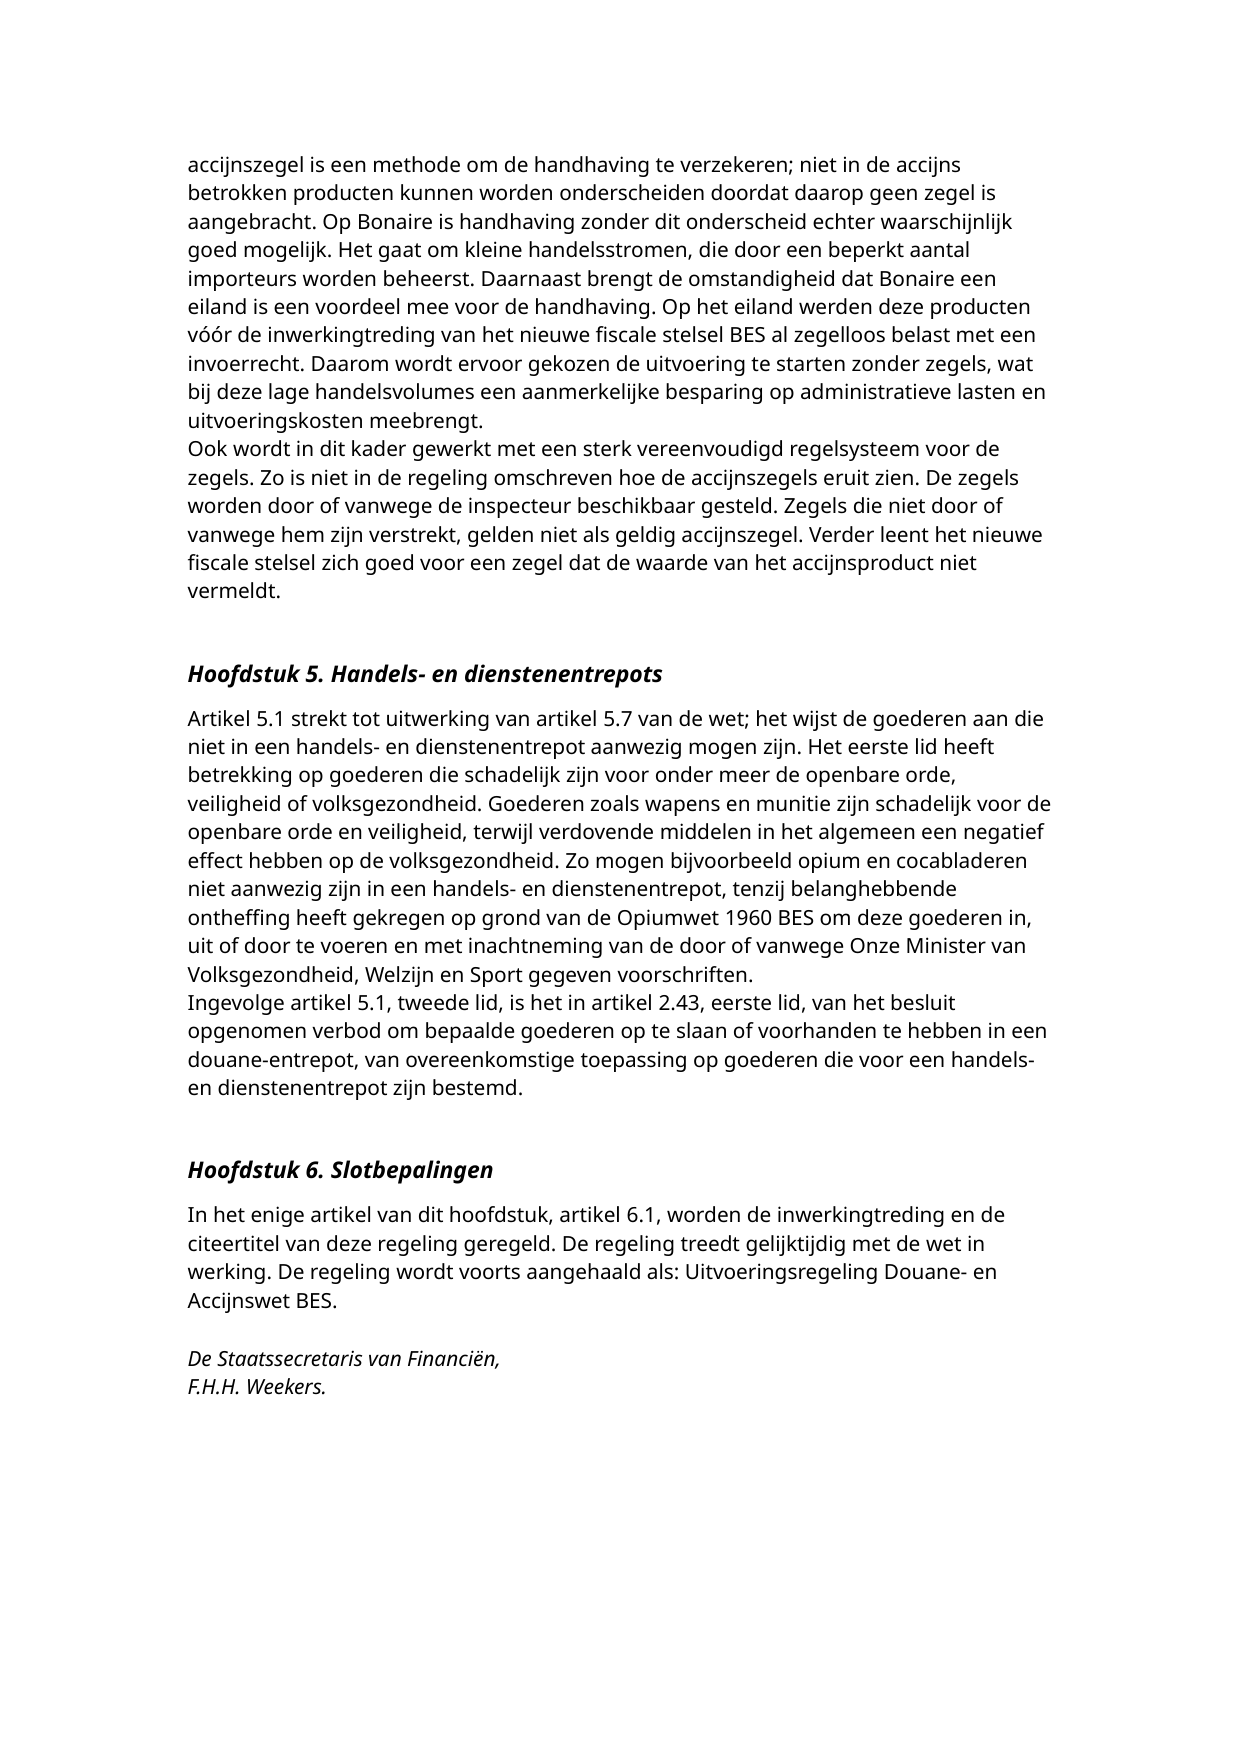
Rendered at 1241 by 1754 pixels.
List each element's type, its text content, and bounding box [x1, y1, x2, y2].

text Ingevolge artikel 5.1, tweede lid, is het in artikel 2.43, eerste lid, van het besluit opgenomen verbod om bepaalde goederen op te slaan of voorhanden te hebben in een douane-entrepot, van overeenkomstige toepassing op goederen die voor een handels- en dienstenentrepot zijn bestemd. [187, 988, 1053, 1102]
text In het enige artikel van dit hoofdstuk, artikel 6.1, worden de inwerkingtreding en de citeertitel van deze regeling geregeld. De regeling treedt gelijktijdig met de wet in werking. De regeling wordt voorts aangehaald als: Uitvoeringsregeling Douane- en Accijnswet BES. [187, 1201, 1053, 1314]
text accijnszegel is een methode om de handhaving te verzekeren; niet in de accijns betrokken producten kunnen worden onderscheiden doordat daarop geen zegel is aangebracht. Op Bonaire is handhaving zonder dit onderscheid echter waarschijnlijk goed mogelijk. Het gaat om kleine handelsstromen, die door een beperkt aantal importeurs worden beheerst. Daarnaast brengt de omstandigheid dat Bonaire een eiland is een voordeel mee voor de handhaving. Op het eiland werden deze producten vóór de inwerkingtreding van het nieuwe fiscale stelsel BES al zegelloos belast met een invoerrecht. Daarom wordt ervoor gekozen de uitvoering te starten zonder zegels, wat bij deze lage handelsvolumes een aanmerkelijke besparing op administratieve lasten en uitvoeringskosten meebrengt. [187, 150, 1053, 434]
text De Staatssecretaris van Financiën, [187, 1344, 1053, 1372]
text Ook wordt in dit kader gewerkt met een sterk vereenvoudigd regelsysteem voor de zegels. Zo is niet in de regeling omschreven hoe de accijnszegels eruit zien. De zegels worden door of vanwege de inspecteur beschikbaar gesteld. Zegels die niet door of vanwege hem zijn verstrekt, gelden niet als geldig accijnszegel. Verder leent het nieuwe fiscale stelsel zich goed voor een zegel dat de waarde van het accijnsproduct niet vermeldt. [187, 434, 1053, 605]
text F.H.H. Weekers. [187, 1372, 1053, 1401]
text Artikel 5.1 strekt tot uitwerking van artikel 5.7 van de wet; het wijst de goederen aan die niet in een handels- en dienstenentrepot aanwezig mogen zijn. Het eerste lid heeft betrekking op goederen die schadelijk zijn voor onder meer de openbare orde, veiligheid of volksgezondheid. Goederen zoals wapens en munitie zijn schadelijk voor de openbare orde en veiligheid, terwijl verdovende middelen in het algemeen een negatief effect hebben op de volksgezondheid. Zo mogen bijvoorbeeld opium en cocabladeren niet aanwezig zijn in een handels- en dienstenentrepot, tenzij belanghebbende ontheffing heeft gekregen op grond van de Opiumwet 1960 BES om deze goederen in, uit of door te voeren en met inachtneming van de door of vanwege Onze Minister van Volksgezondheid, Welzijn en Sport gegeven voorschriften. [187, 704, 1053, 988]
subtitle Hoofdstuk 6. Slotbepalingen [187, 1154, 1053, 1186]
subtitle Hoofdstuk 5. Handels- en dienstenentrepots [187, 657, 1053, 689]
